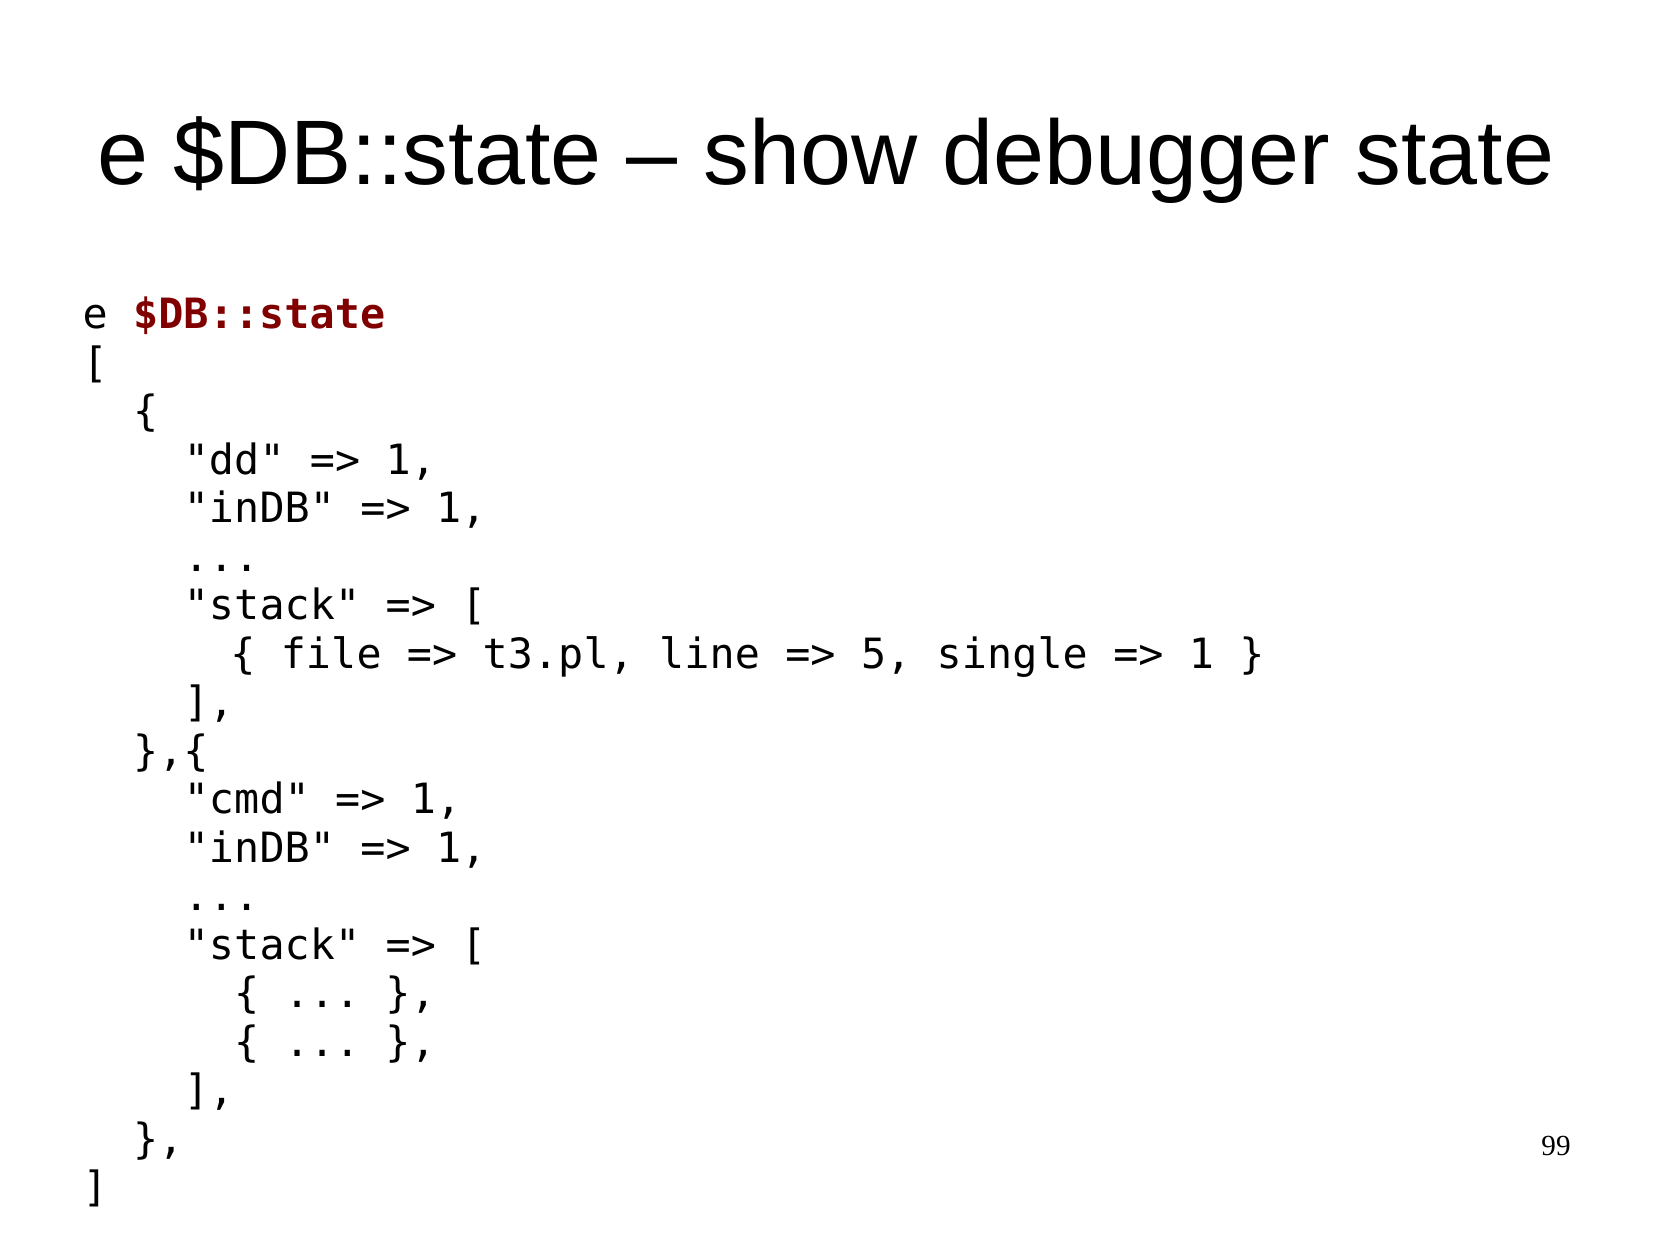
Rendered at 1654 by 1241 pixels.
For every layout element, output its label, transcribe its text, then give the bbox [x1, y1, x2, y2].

subtitle e $DB::state [ { "dd" => 1, "inDB" => 1, ... "stack" => [ { file => t3.pl, line => 5, single => 1 } ], },{ "cmd" => 1, "inDB" => 1, ... "stack" => [ { ... }, { ... }, ], }, ] [82, 290, 1571, 1222]
title e $DB::state – show debugger state [82, 49, 1571, 257]
